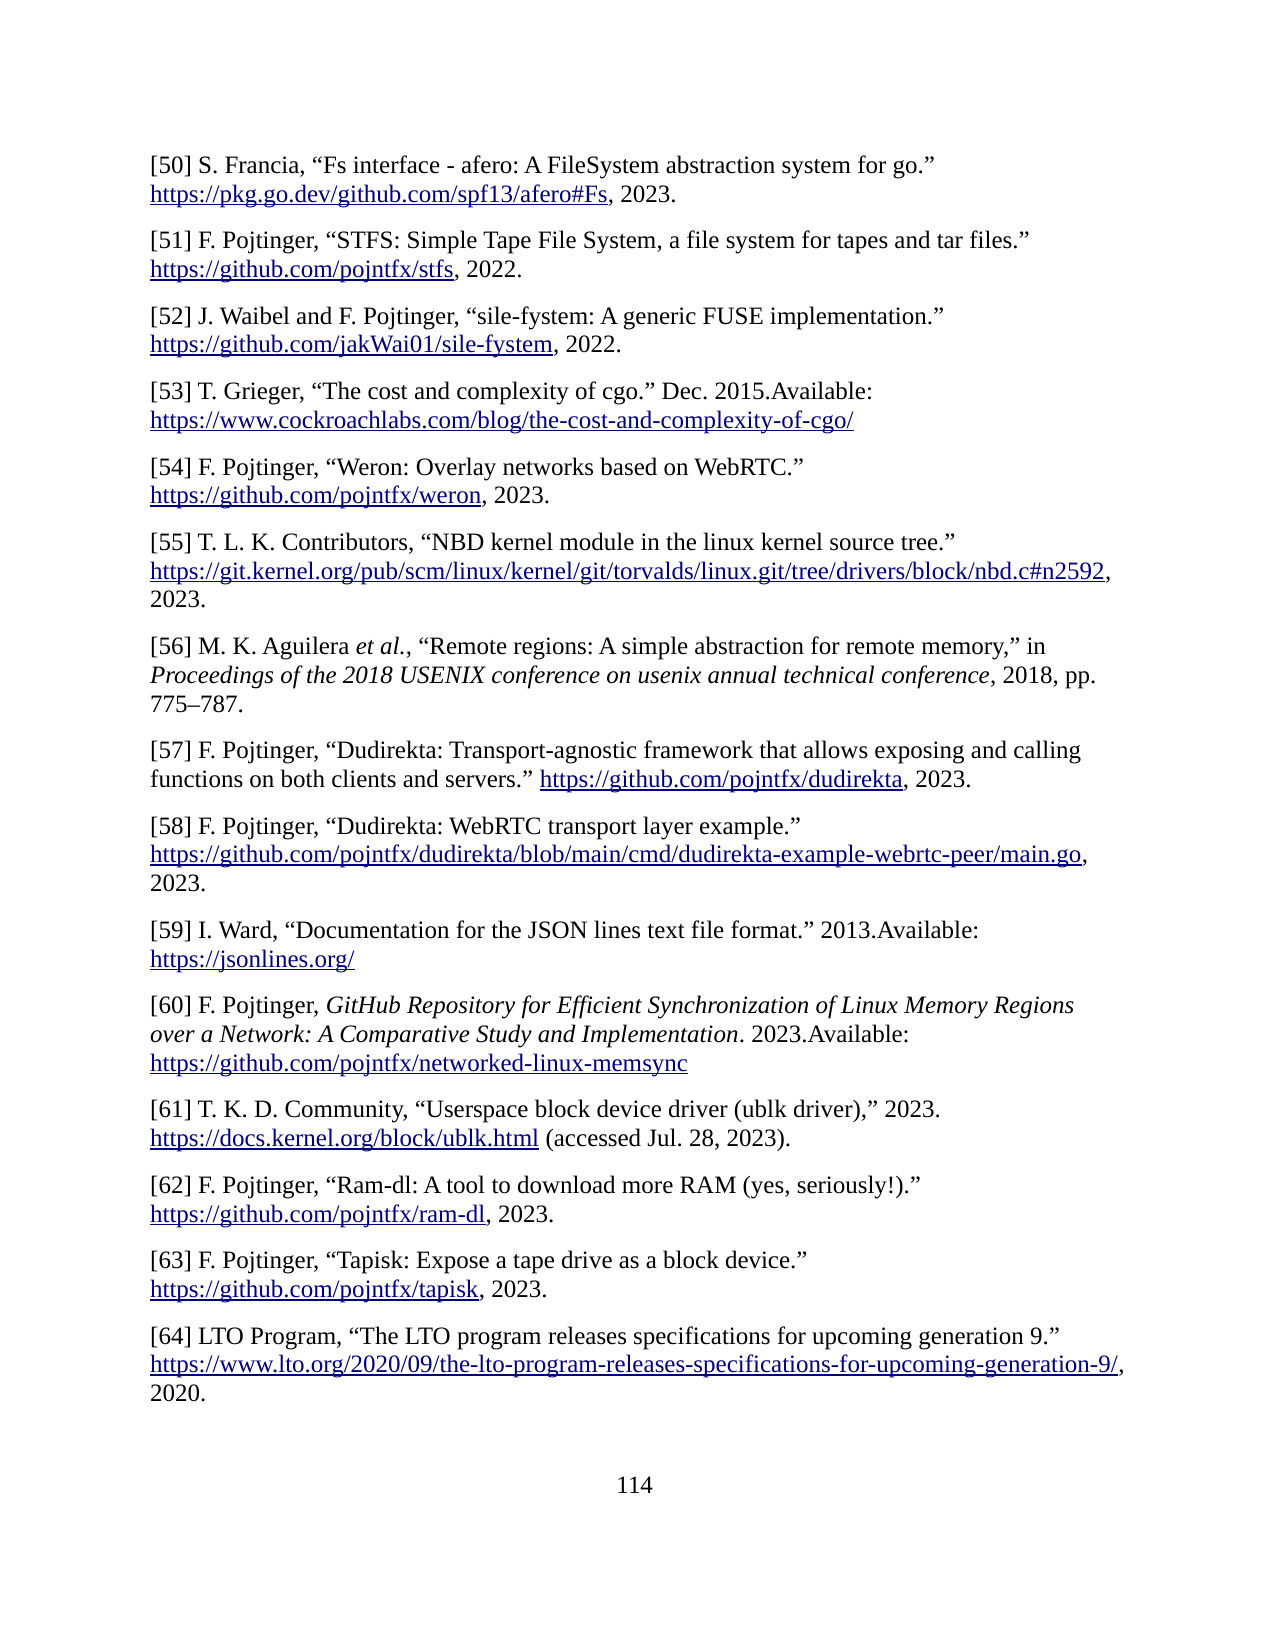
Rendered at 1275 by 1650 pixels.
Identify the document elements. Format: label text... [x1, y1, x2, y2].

text [60] F. Pojtinger, GitHub Repository for Efficient Synchronization of Linux Memory Regions over a Network: A Comparative Study and Implementation. 2023.Available: https://github.com/pojntfx/networked-linux-memsync [150, 990, 1125, 1077]
text [63] F. Pojtinger, “Tapisk: Expose a tape drive as a block device.” https://github.com/pojntfx/tapisk, 2023. [150, 1245, 1125, 1303]
text [62] F. Pojtinger, “Ram-dl: A tool to download more RAM (yes, seriously!).” https://github.com/pojntfx/ram-dl, 2023. [150, 1170, 1125, 1227]
text [53] T. Grieger, “The cost and complexity of cgo.” Dec. 2015.Available: https://www.cockroachlabs.com/blog/the-cost-and-complexity-of-cgo/ [150, 376, 1125, 434]
text [51] F. Pojtinger, “STFS: Simple Tape File System, a file system for tapes and tar files.” https://github.com/pojntfx/stfs, 2022. [150, 225, 1125, 283]
text [54] F. Pojtinger, “Weron: Overlay networks based on WebRTC.” https://github.com/pojntfx/weron, 2023. [150, 452, 1125, 509]
text [55] T. L. K. Contributors, “NBD kernel module in the linux kernel source tree.” https://git.kernel.org/pub/scm/linux/kernel/git/torvalds/linux.git/tree/drivers/block/nbd.c#n2592, 2023. [150, 527, 1125, 613]
text [57] F. Pojtinger, “Dudirekta: Transport-agnostic framework that allows exposing and calling functions on both clients and servers.” https://github.com/pojntfx/dudirekta, 2023. [150, 735, 1125, 793]
text [52] J. Waibel and F. Pojtinger, “sile-fystem: A generic FUSE implementation.” https://github.com/jakWai01/sile-fystem, 2022. [150, 301, 1125, 358]
text [59] I. Ward, “Documentation for the JSON lines text file format.” 2013.Available: https://jsonlines.org/ [150, 915, 1125, 972]
text [58] F. Pojtinger, “Dudirekta: WebRTC transport layer example.” https://github.com/pojntfx/dudirekta/blob/main/cmd/dudirekta-example-webrtc-peer/main.go, 2023. [150, 811, 1125, 897]
text [64] LTO Program, “The LTO program releases specifications for upcoming generation 9.” https://www.lto.org/2020/09/the-lto-program-releases-specifications-for-upcoming-generation-9/, 2020. [150, 1321, 1125, 1407]
text [61] T. K. D. Community, “Userspace block device driver (ublk driver),” 2023. https://docs.kernel.org/block/ublk.html (accessed Jul. 28, 2023). [150, 1094, 1125, 1152]
text [50] S. Francia, “Fs interface - afero: A FileSystem abstraction system for go.” https://pkg.go.dev/github.com/spf13/afero#Fs, 2023. [150, 150, 1125, 207]
text [56] M. K. Aguilera et al., “Remote regions: A simple abstraction for remote memory,” in Proceedings of the 2018 USENIX conference on usenix annual technical conference, 2018, pp. 775–787. [150, 631, 1125, 717]
